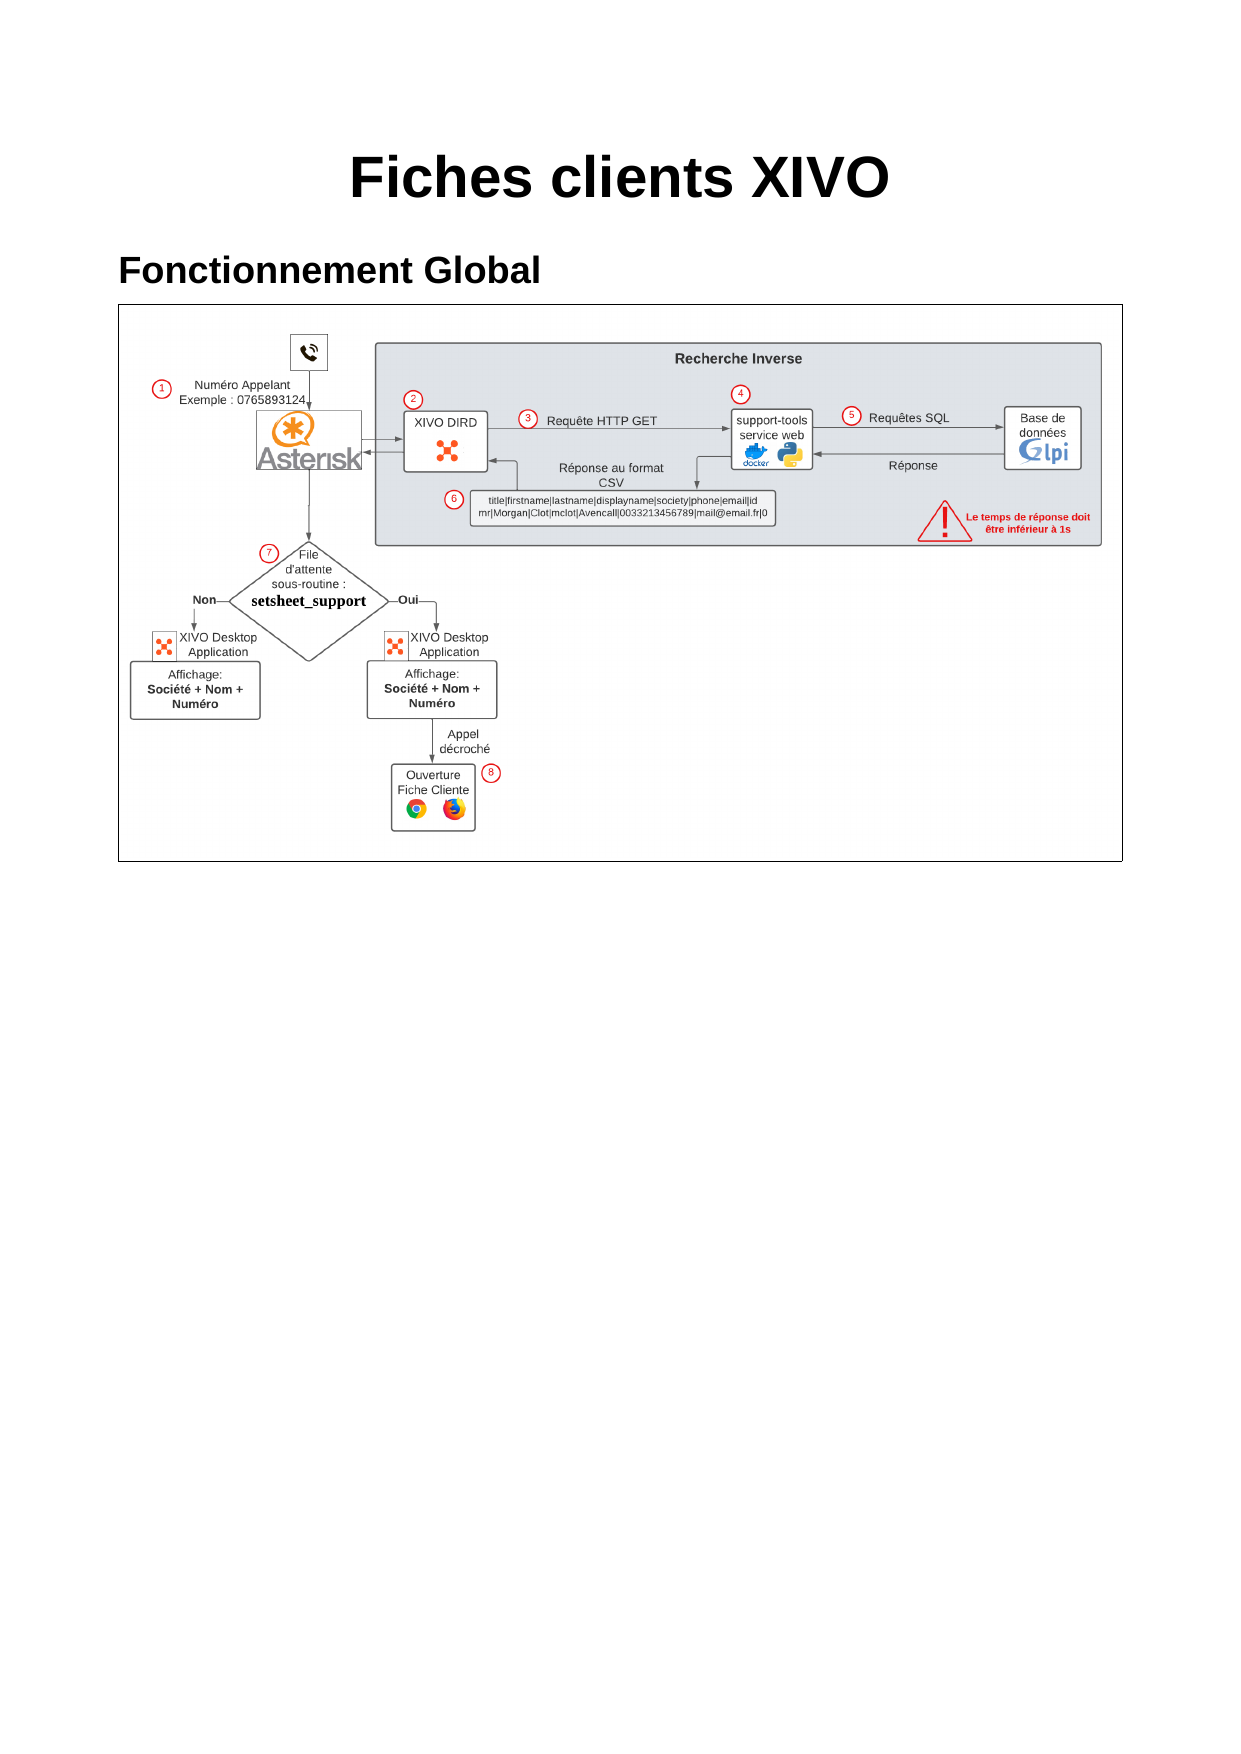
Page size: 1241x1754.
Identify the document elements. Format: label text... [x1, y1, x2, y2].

picture [121, 306, 1119, 858]
title Fiches clients XIVO [118, 143, 1122, 210]
subtitle Fonctionnement Global [118, 248, 1122, 291]
